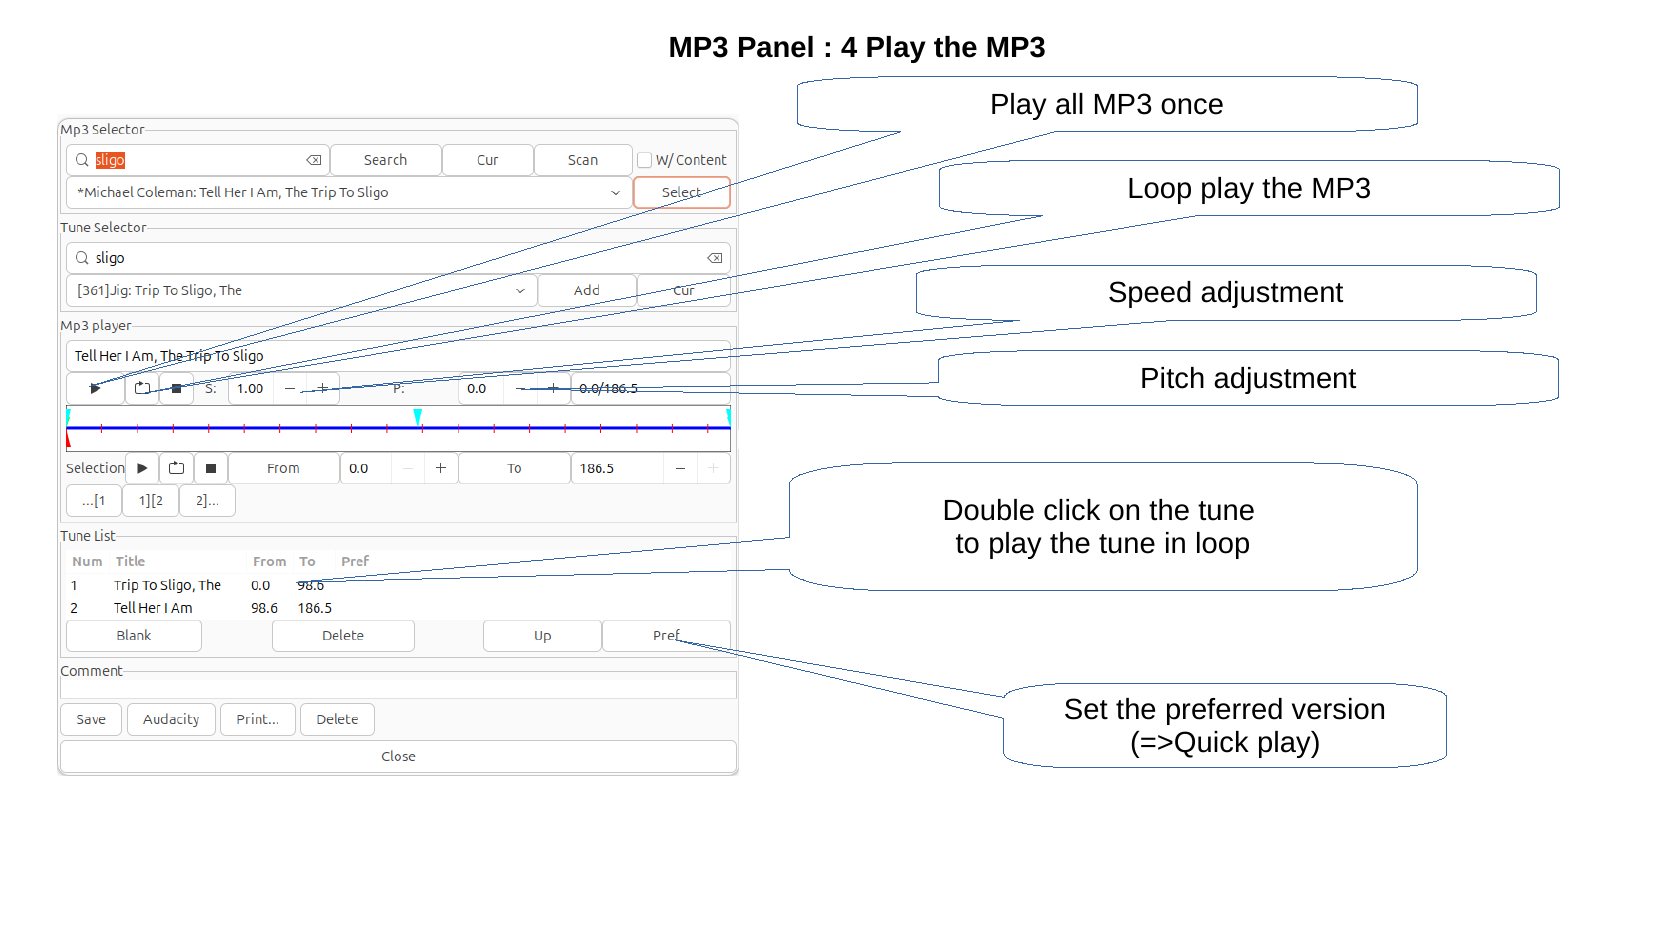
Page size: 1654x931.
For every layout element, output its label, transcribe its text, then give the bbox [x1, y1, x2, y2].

text_box Speed adjustment [300, 265, 1537, 393]
text_box Loop play the MP3 [141, 160, 1560, 394]
text_box MP3 Panel : 4 Play the MP3 [654, 24, 1645, 72]
picture [57, 114, 739, 776]
text_box Pitch adjustment [521, 350, 1559, 406]
text_box Double click on the tune to play the tune in loop [296, 462, 1418, 591]
text_box Play all MP3 once [89, 76, 1418, 387]
text_box Set the preferred version (=>Quick play) [675, 639, 1447, 768]
